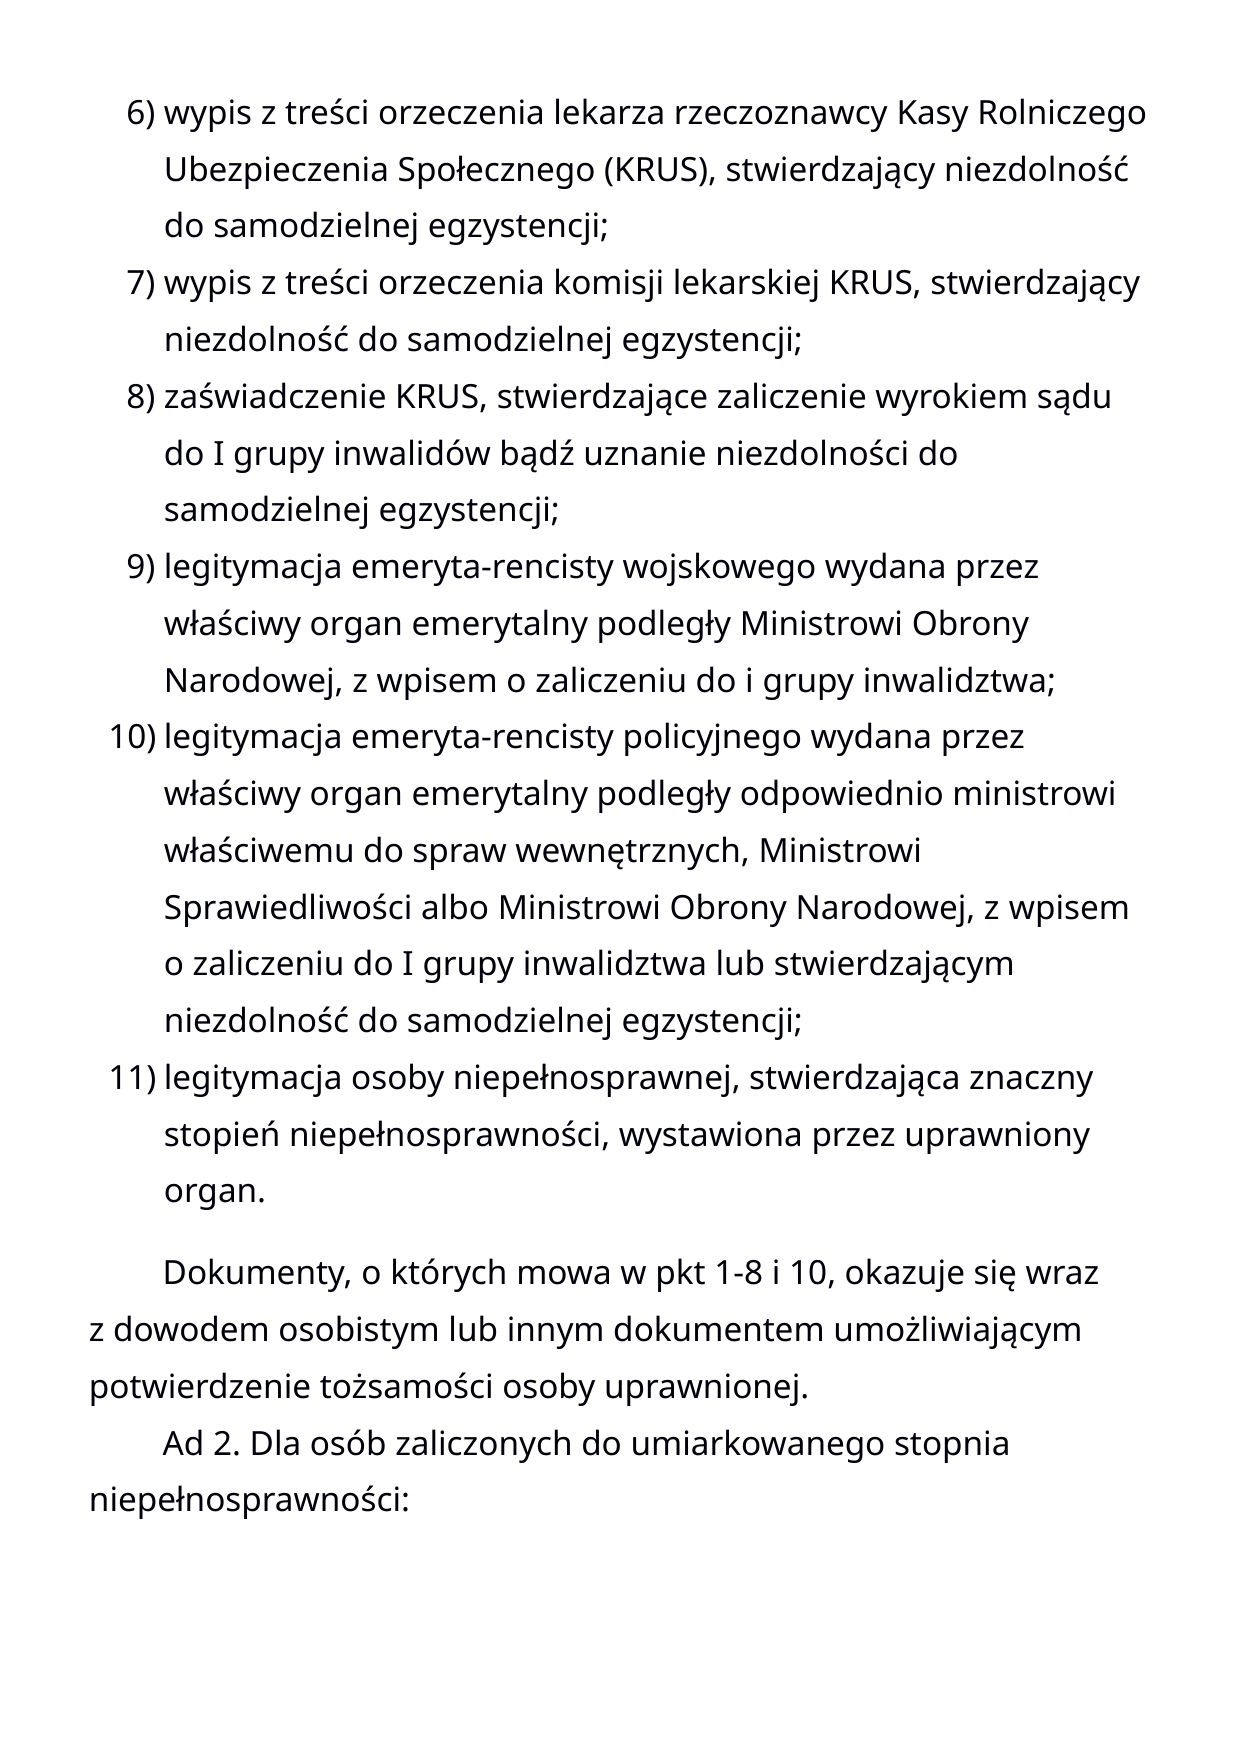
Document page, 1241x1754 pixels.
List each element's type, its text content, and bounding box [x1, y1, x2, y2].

text Dokumenty, o których mowa w pkt 1-8 i 10, okazuje się wraz z dowodem osobistym lub innym dokumentem umożliwiającym potwierdzenie tożsamości osoby uprawnionej. [89, 1249, 1152, 1408]
list wypis z treści orzeczenia lekarza rzeczoznawcy Kasy Rolniczego Ubezpieczenia Społecznego (KRUS), stwierdzający niezdolność do samodzielnej egzystencji; [126, 89, 1152, 248]
list wypis z treści orzeczenia komisji lekarskiej KRUS, stwierdzający niezdolność do samodzielnej egzystencji; [126, 259, 1152, 361]
text Ad 2. Dla osób zaliczonych do umiarkowanego stopnia niepełnosprawności: [89, 1419, 1152, 1522]
list legitymacja osoby niepełnosprawnej, stwierdzająca znaczny stopień niepełnosprawności, wystawiona przez uprawniony organ. [108, 1054, 1152, 1213]
list legitymacja emeryta-rencisty wojskowego wydana przez właściwy organ emerytalny podległy Ministrowi Obrony Narodowej, z wpisem o zaliczeniu do i grupy inwalidztwa; [126, 543, 1152, 702]
list zaświadczenie KRUS, stwierdzające zaliczenie wyrokiem sądu do I grupy inwalidów bądź uznanie niezdolności do samodzielnej egzystencji; [126, 372, 1152, 531]
list legitymacja emeryta-rencisty policyjnego wydana przez właściwy organ emerytalny podległy odpowiednio ministrowi właściwemu do spraw wewnętrznych, Ministrowi Sprawiedliwości albo Ministrowi Obrony Narodowej, z wpisem o zaliczeniu do I grupy inwalidztwa lub stwierdzającym niezdolność do samodzielnej egzystencji; [108, 713, 1152, 1042]
